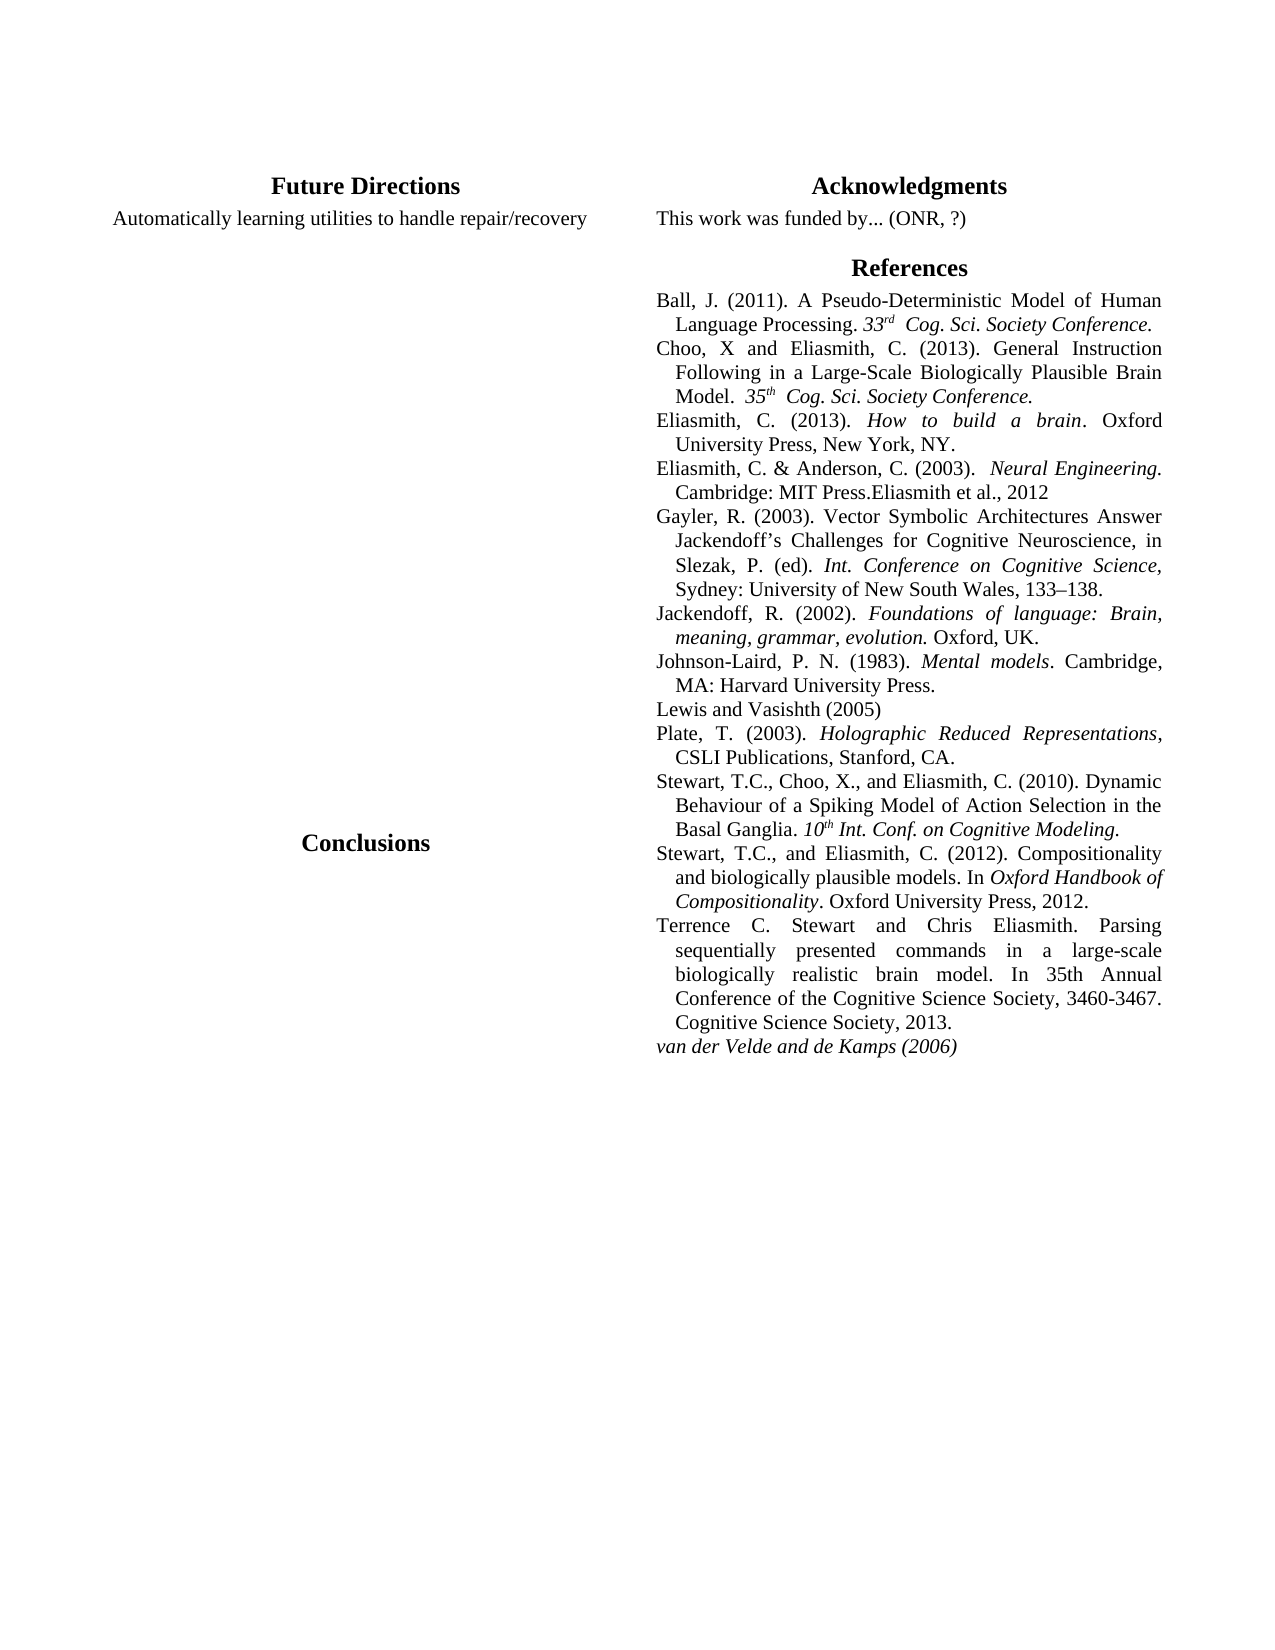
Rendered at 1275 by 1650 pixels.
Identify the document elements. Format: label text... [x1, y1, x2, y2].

subtitle References [656, 253, 1162, 282]
text Johnson-Laird, P. N. (1983). Mental models. Cambridge, MA: Harvard University Press. [656, 649, 1162, 697]
text Gayler, R. (2003). Vector Symbolic Architectures Answer Jackendoff’s Challenges for Cognitive Neuroscience, in Slezak, P. (ed). Int. Conference on Cognitive Science, Sydney: University of New South Wales, 133–138. [656, 504, 1162, 601]
text Ball, J. (2011). A Pseudo-Deterministic Model of Human Language Processing. 33rd Cog. Sci. Society Conference. [656, 288, 1162, 336]
text Stewart, T.C., Choo, X., and Eliasmith, C. (2010). Dynamic Behaviour of a Spiking Model of Action Selection in the Basal Ganglia. 10th Int. Conf. on Cognitive Modeling. [656, 769, 1162, 841]
text Eliasmith, C. & Anderson, C. (2003). Neural Engineering. Cambridge: MIT Press.Eliasmith et al., 2012 [656, 456, 1162, 504]
text Jackendoff, R. (2002). Foundations of language: Brain, meaning, grammar, evolution. Oxford, UK. [656, 601, 1162, 649]
text Eliasmith, C. (2013). How to build a brain. Oxford University Press, New York, NY. [656, 408, 1162, 456]
subtitle Acknowledgments [656, 171, 1162, 199]
text Stewart, T.C., and Eliasmith, C. (2012). Compositionality and biologically plausible models. In Oxford Handbook of Compositionality. Oxford University Press, 2012. [656, 841, 1162, 913]
text This work was funded by... (ONR, ?) [656, 206, 1162, 230]
text van der Velde and de Kamps (2006) [656, 1034, 1162, 1058]
text Automatically learning utilities to handle repair/recovery [112, 206, 619, 230]
subtitle Conclusions [112, 828, 619, 857]
text Lewis and Vasishth (2005) [656, 697, 1162, 721]
text Choo, X and Eliasmith, C. (2013). General Instruction Following in a Large-Scale Biologically Plausible Brain Model. 35th Cog. Sci. Society Conference. [656, 336, 1162, 408]
subtitle Future Directions [112, 171, 619, 199]
text Plate, T. (2003). Holographic Reduced Representations, CSLI Publications, Stanford, CA. [656, 721, 1162, 769]
text Terrence C. Stewart and Chris Eliasmith. Parsing sequentially presented commands in a large-scale biologically realistic brain model. In 35th Annual Conference of the Cognitive Science Society, 3460-3467. Cognitive Science Society, 2013. [656, 913, 1162, 1034]
